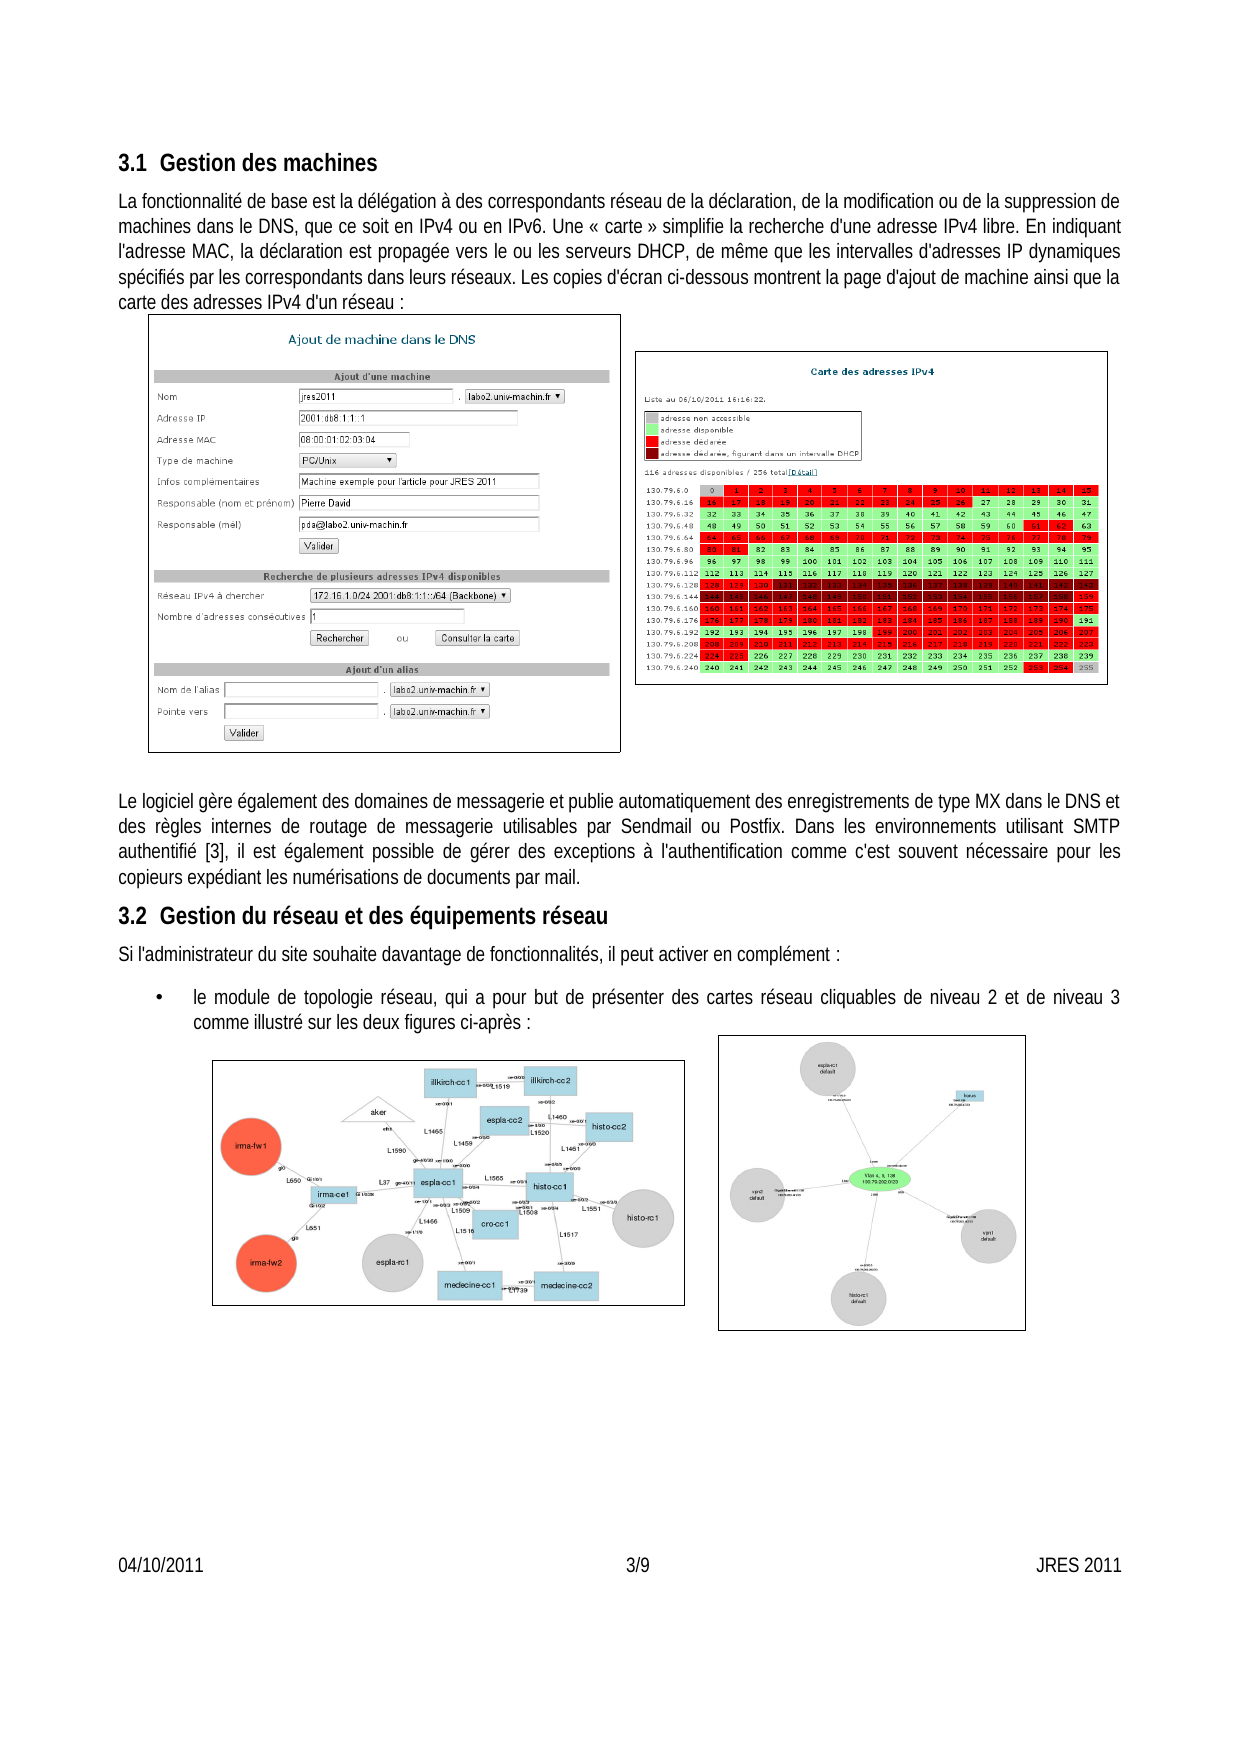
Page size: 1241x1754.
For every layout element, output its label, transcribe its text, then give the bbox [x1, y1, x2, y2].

subtitle Gestion des machines [118, 148, 1122, 176]
text Si l'administrateur du site souhaite davantage de fonctionnalités, il peut activer en complément : [118, 942, 1122, 966]
picture [721, 1038, 1023, 1328]
subtitle Gestion du réseau et des équipements réseau [118, 901, 1122, 930]
picture [215, 1063, 682, 1303]
picture [151, 317, 617, 749]
text La fonctionnalité de base est la délégation à des correspondants réseau de la déclaration, de la modification ou de la suppression de machines dans le DNS, que ce soit en IPv4 ou en IPv6. Une « carte » simplifie la recherche d'une adresse IPv4 libre. En indiquant l'adresse MAC, la déclaration est propagée vers le ou les serveurs DHCP, de même que les intervalles d'adresses IP dynamiques spécifiés par les correspondants dans leurs réseaux. Les copies d'écran ci-dessous montrent la page d'ajout de machine ainsi que la carte des adresses IPv4 d'un réseau : [118, 189, 1122, 314]
list le module de topologie réseau, qui a pour but de présenter des cartes réseau cliquables de niveau 2 et de niveau 3 comme illustré sur les deux figures ci-après : [156, 985, 1122, 1038]
picture [638, 353, 1105, 681]
text Le logiciel gère également des domaines de messagerie et publie automatiquement des enregistrements de type MX dans le DNS et des règles internes de routage de messagerie utilisables par Sendmail ou Postfix. Dans les environnements utilisant SMTP authentifié [3], il est également possible de gérer des exceptions à l'authentification comme c'est souvent nécessaire pour les copieurs expédiant les numérisations de documents par mail. [118, 789, 1122, 889]
